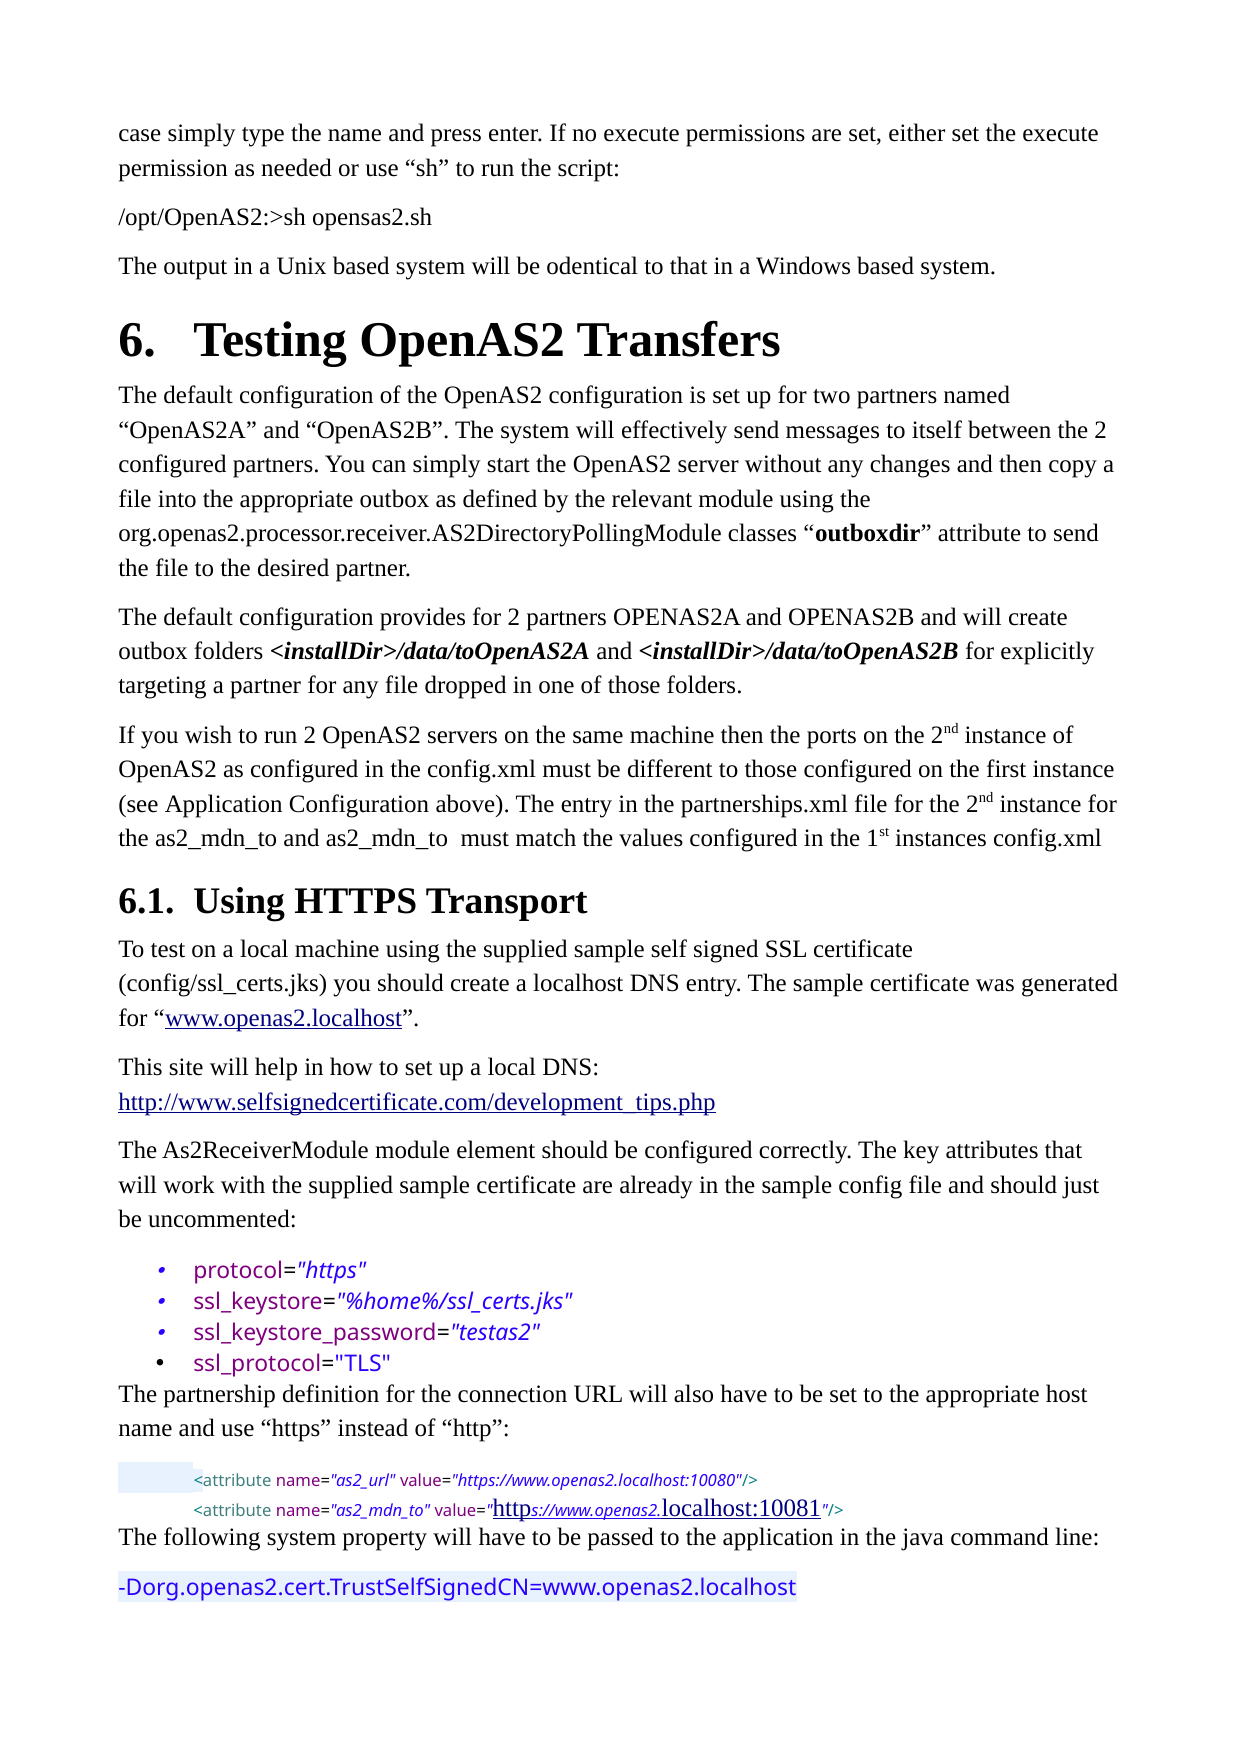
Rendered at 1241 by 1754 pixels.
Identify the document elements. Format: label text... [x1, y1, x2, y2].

text The As2ReceiverModule module element should be configured correctly. The key attributes that will work with the supplied sample certificate are already in the sample config file and should just be uncommented: [118, 1136, 1122, 1233]
text The output in a Unix based system will be odentical to that in a Windows based system. [118, 251, 1122, 279]
list ssl_protocol="TLS" [156, 1347, 1122, 1379]
text The following system property will have to be passed to the application in the java command line: [118, 1522, 1122, 1551]
text The partnership definition for the connection URL will also have to be set to the appropriate host name and use “https” instead of “http”: [118, 1379, 1122, 1442]
text -Dorg.openas2.cert.TrustSelfSignedCN=www.openas2.localhost [118, 1571, 1122, 1602]
list ssl_keystore_password="testas2" [156, 1316, 1122, 1347]
subtitle Testing OpenAS2 Transfers [118, 310, 1122, 368]
text If you wish to run 2 OpenAS2 servers on the same machine then the ports on the 2nd instance of OpenAS2 as configured in the config.xml must be different to those configured on the first instance (see Application Configuration above). The entry in the partnerships.xml file for the 2nd instance for the as2_mdn_to and as2_mdn_to must match the values configured in the 1st instances config.xml [118, 720, 1122, 852]
text The default configuration provides for 2 partners OPENAS2A and OPENAS2B and will create outbox folders <installDir>/data/toOpenAS2A and <installDir>/data/toOpenAS2B for explicitly targeting a partner for any file dropped in one of those folders. [118, 602, 1122, 699]
text /opt/OpenAS2:>sh opensas2.sh [118, 202, 1122, 230]
text The default configuration of the OpenAS2 configuration is set up for two partners named “OpenAS2A” and “OpenAS2B”. The system will effectively send messages to itself between the 2 configured partners. You can simply start the OpenAS2 server without any changes and then copy a file into the appropriate outbox as defined by the relevant module using the org.openas2.processor.receiver.AS2DirectoryPollingModule classes “outboxdir” attribute to send the file to the desired partner. [118, 380, 1122, 581]
subtitle Using HTTPS Transport [118, 878, 1122, 922]
list protocol="https" [156, 1254, 1122, 1285]
list ssl_keystore="%home%/ssl_certs.jks" [156, 1285, 1122, 1316]
text <attribute name="as2_mdn_to" value="https://www.openas2.localhost:10081"/> [118, 1493, 1122, 1522]
text This site will help in how to set up a local DNS: http://www.selfsignedcertificate.com/development_tips.php [118, 1052, 1122, 1115]
text To test on a local machine using the supplied sample self signed SSL certificate (config/ssl_certs.jks) you should create a localhost DNS entry. The sample certificate was generated for “www.openas2.localhost”. [118, 934, 1122, 1032]
text <attribute name="as2_url" value="https://www.openas2.localhost:10080"/> [118, 1462, 1122, 1493]
text case simply type the name and press enter. If no execute permissions are set, either set the execute permission as needed or use “sh” to run the script: [118, 118, 1122, 181]
